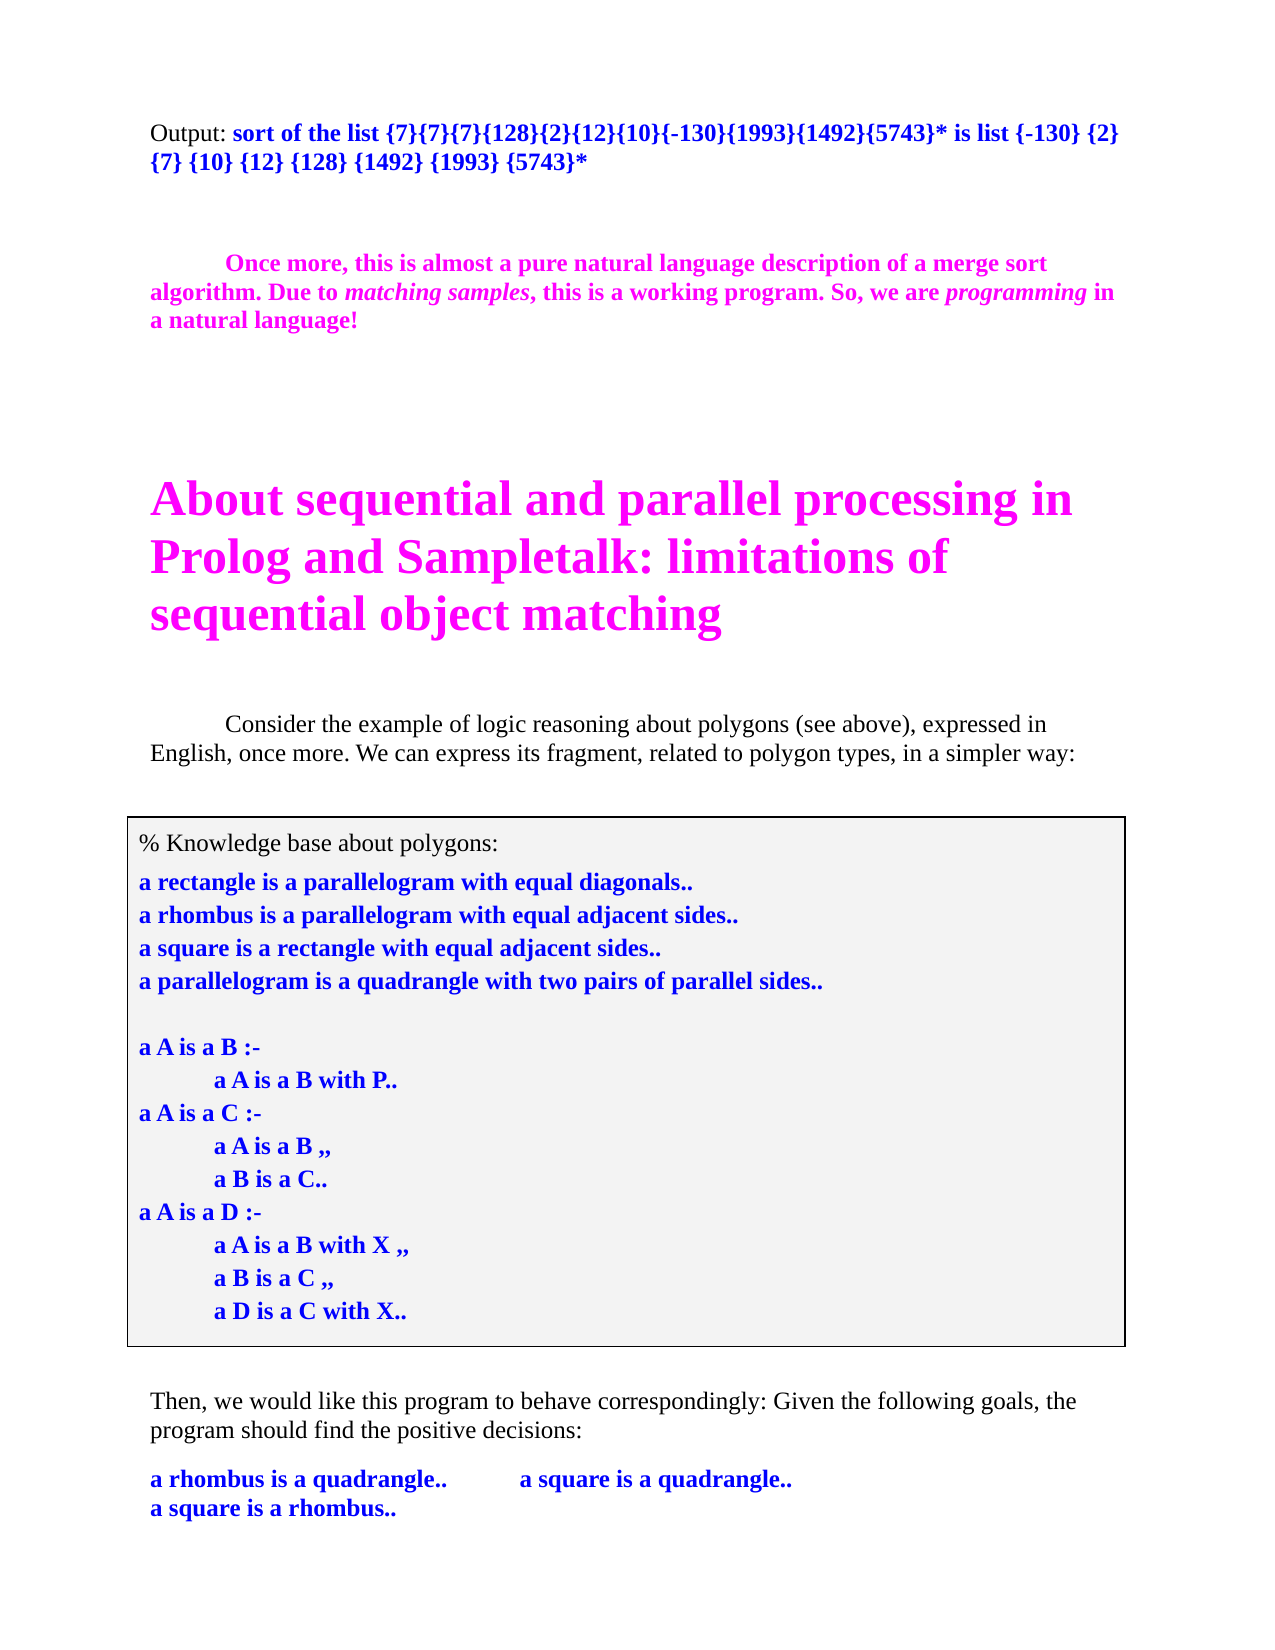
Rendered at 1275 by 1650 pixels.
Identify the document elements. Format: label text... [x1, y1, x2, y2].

text a rhombus is a quadrangle.. a square is a quadrangle.. a square is a rhombus.. [150, 1464, 1125, 1522]
text Once more, this is almost a pure natural language description of a merge sort algorithm. Due to matching samples, this is a working program. So, we are programming in a natural language! [150, 248, 1125, 334]
table_header % Knowledge base about polygons: a rectangle is a parallelogram with equal diagonals.. a rhombus is a parallelogram with equal adjacent sides.. a square is a rectangle with equal adjacent sides.. a parallelogram is a quadrangle with two pairs of parallel sides.. a A is a B :- a A is a B with P.. a A is a C :- a A is a B ,, a B is a C.. a A is a D :- a A is a B with X ,, a B is a C ,, a D is a C with X.. [128, 818, 1124, 1346]
text Then, we would like this program to behave correspondingly: Given the following goals, the program should find the positive decisions: [150, 1357, 1125, 1443]
subtitle About sequential and parallel processing in Prolog and Sampletalk: limitations of sequential object matching [150, 469, 1125, 641]
subtitle Output: sort of the list {7}{7}{7}{128}{2}{12}{10}{-130}{1993}{1492}{5743}* is list {-130} {2} {7} {10} {12} {128} {1492} {1993} {5743}* [150, 118, 1125, 176]
text Consider the example of logic reasoning about polygons (see above), expressed in English, once more. We can express its fragment, related to polygon types, in a simpler way: [150, 709, 1125, 796]
